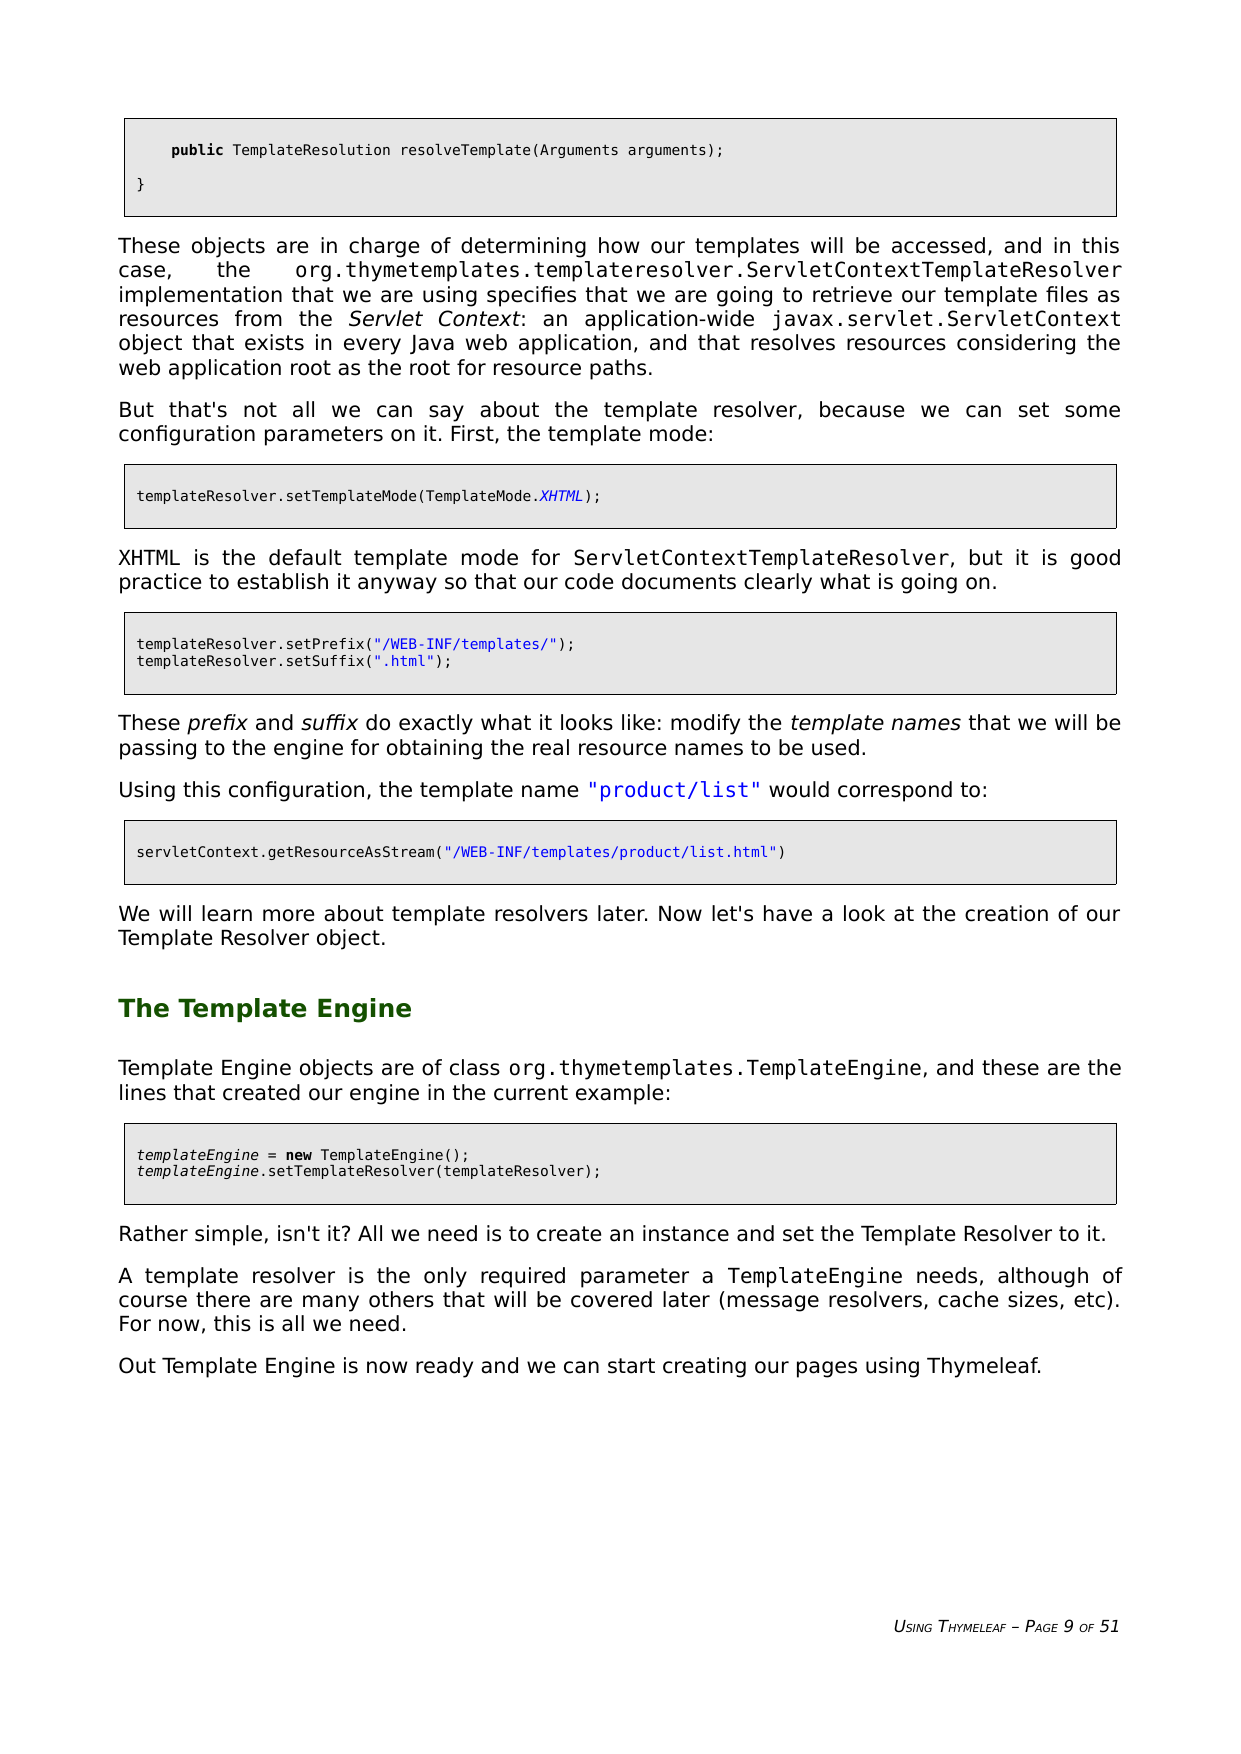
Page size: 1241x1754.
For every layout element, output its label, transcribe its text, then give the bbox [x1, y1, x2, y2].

text These objects are in charge of determining how our templates will be accessed, and in this case, the org.thymetemplates.templateresolver.ServletContextTemplateResolver implementation that we are using specifies that we are going to retrieve our template files as resources from the Servlet Context: an application-wide javax.servlet.ServletContext object that exists in every Java web application, and that resolves resources considering the web application root as the root for resource paths. [118, 234, 1122, 380]
text templateResolver.setPrefix("/WEB-INF/templates/"); templateResolver.setSuffix(".html"); [125, 613, 1116, 694]
text servletContext.getResourceAsStream("/WEB-INF/templates/product/list.html") [125, 821, 1116, 884]
text A template resolver is the only required parameter a TemplateEngine needs, although of course there are many others that will be covered later (message resolvers, cache sizes, etc). For now, this is all we need. [118, 1264, 1122, 1337]
text But that's not all we can say about the template resolver, because we can set some configuration parameters on it. First, the template mode: [118, 398, 1122, 446]
text Rather simple, isn't it? All we need is to create an instance and set the Template Resolver to it. [118, 1222, 1122, 1246]
text Using this configuration, the template name "product/list" would correspond to: [118, 778, 1122, 802]
text public TemplateResolution resolveTemplate(Arguments arguments); } [125, 119, 1116, 216]
text Template Engine objects are of class org.thymetemplates.TemplateEngine, and these are the lines that created our engine in the current example: [118, 1056, 1122, 1105]
text templateResolver.setTemplateMode(TemplateMode.XHTML); [125, 465, 1116, 528]
text Out Template Engine is now ready and we can start creating our pages using Thymeleaf. [118, 1354, 1122, 1378]
text These prefix and suffix do exactly what it looks like: modify the template names that we will be passing to the engine for obtaining the real resource names to be used. [118, 711, 1122, 760]
text templateEngine = new TemplateEngine(); templateEngine.setTemplateResolver(templateResolver); [125, 1124, 1116, 1204]
subtitle The Template Engine [118, 995, 1122, 1024]
text We will learn more about template resolvers later. Now let's have a look at the creation of our Template Resolver object. [118, 902, 1122, 950]
text XHTML is the default template mode for ServletContextTemplateResolver, but it is good practice to establish it anyway so that our code documents clearly what is going on. [118, 546, 1122, 594]
